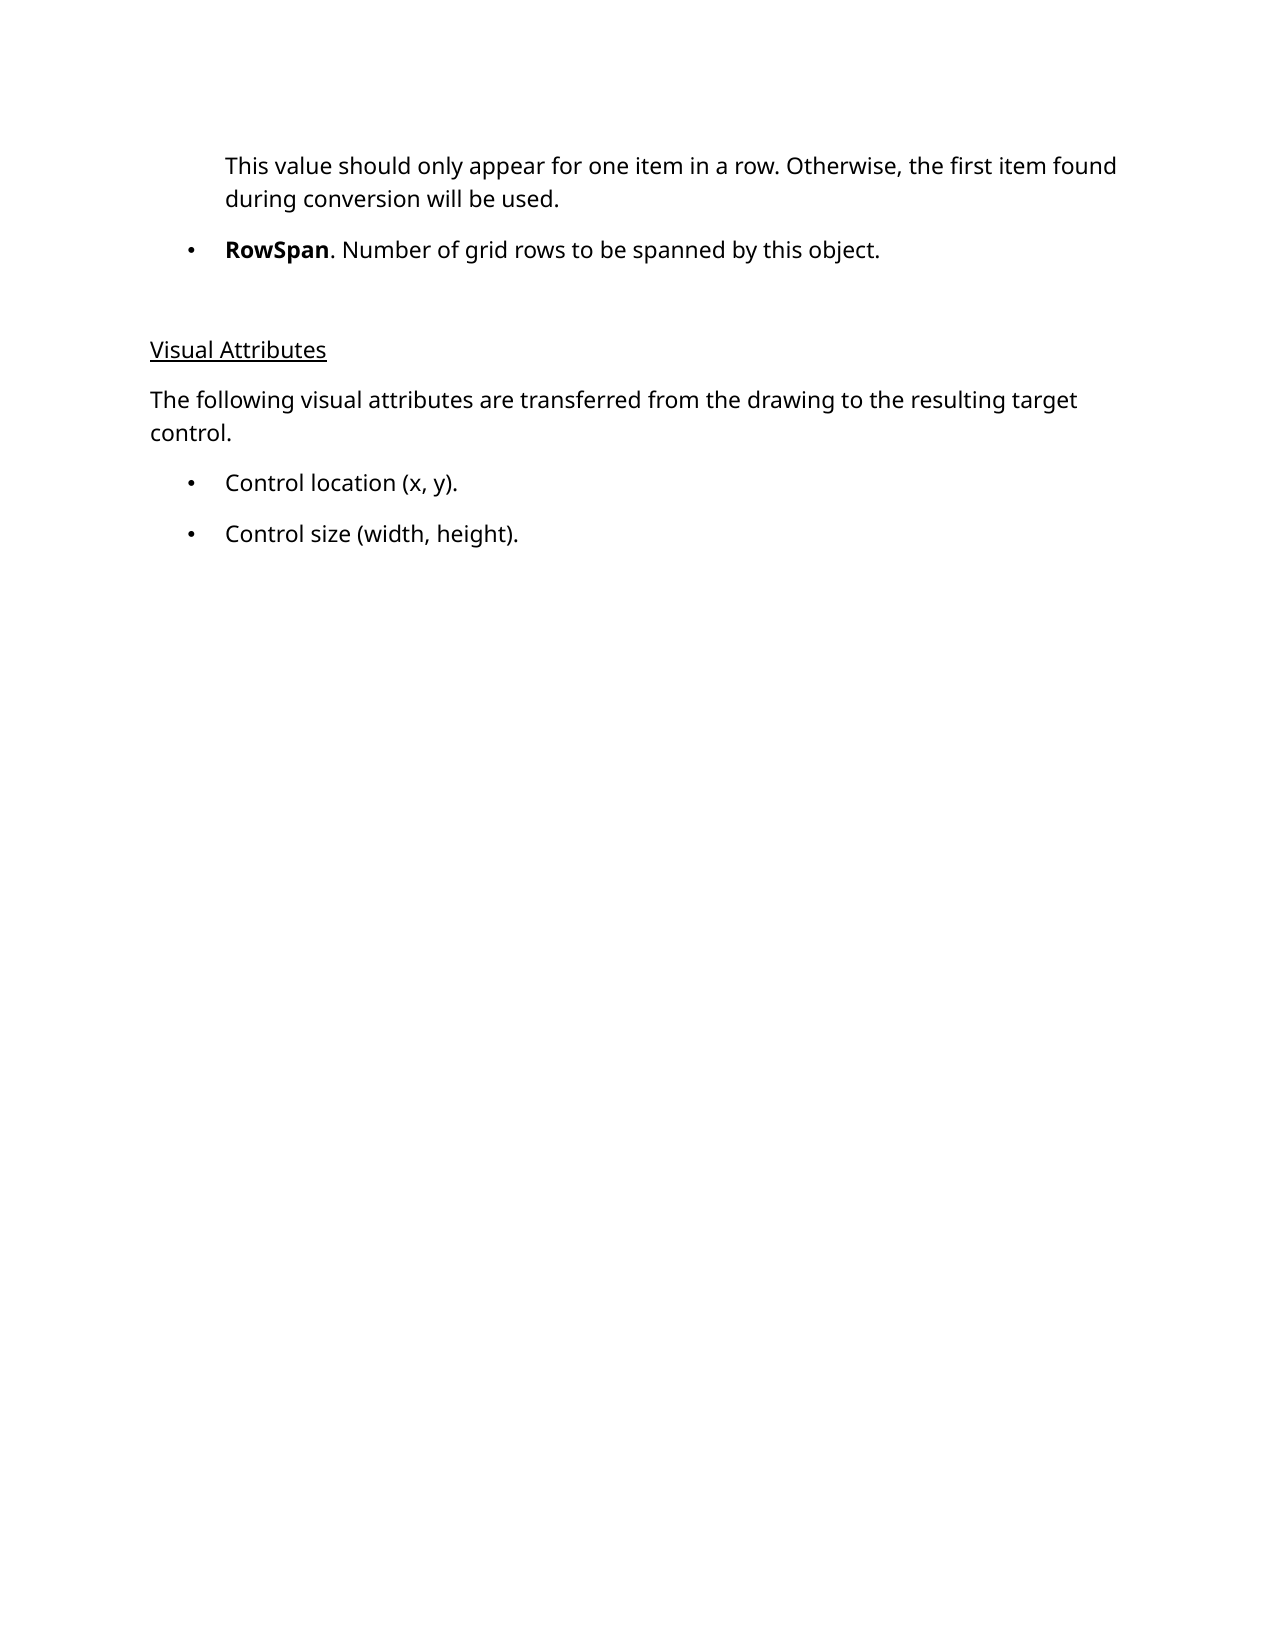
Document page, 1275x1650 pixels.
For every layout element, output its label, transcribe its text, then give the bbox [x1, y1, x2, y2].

list Control location (x, y). [187, 467, 1125, 499]
list This value should only appear for one item in a row. Otherwise, the first item found during conversion will be used. [187, 150, 1125, 215]
list RowSpan. Number of grid rows to be spanned by this object. [187, 233, 1125, 265]
text The following visual attributes are transferred from the drawing to the resulting target control. [150, 384, 1125, 448]
list Control size (width, height). [187, 517, 1125, 549]
text Visual Attributes [150, 334, 1125, 365]
